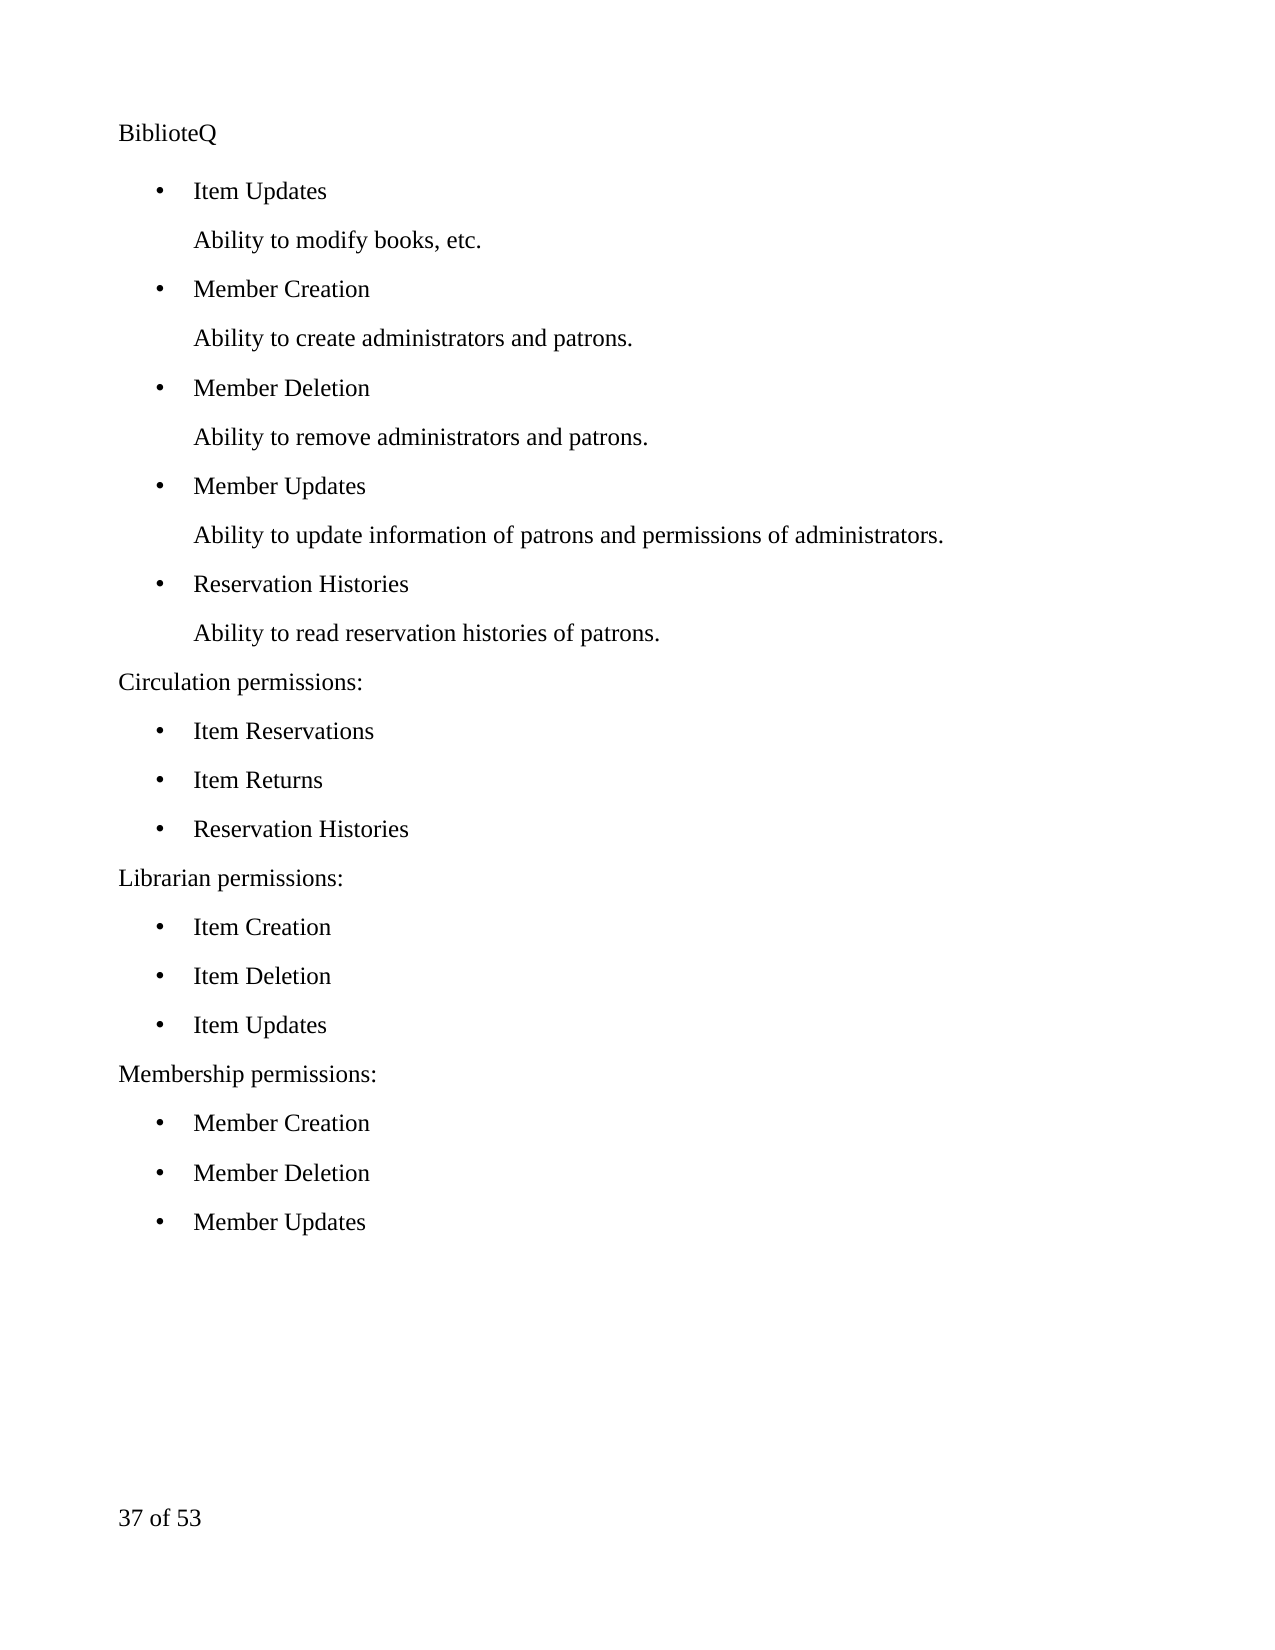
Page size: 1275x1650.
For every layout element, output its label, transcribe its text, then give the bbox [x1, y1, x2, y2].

list Member Creation [156, 274, 1157, 303]
list Item Updates [156, 1010, 1157, 1039]
list Member Creation [156, 1108, 1157, 1137]
list Ability to remove administrators and patrons. [156, 422, 1157, 450]
list Item Updates [156, 176, 1157, 205]
list Ability to create administrators and patrons. [156, 323, 1157, 352]
text Librarian permissions: [118, 863, 1157, 892]
text Circulation permissions: [118, 667, 1157, 696]
list Ability to read reservation histories of patrons. [156, 618, 1157, 647]
list Member Updates [156, 1207, 1157, 1235]
list Ability to update information of patrons and permissions of administrators. [156, 520, 1157, 548]
list Item Reservations [156, 716, 1157, 745]
list Reservation Histories [156, 814, 1157, 843]
list Member Updates [156, 471, 1157, 499]
text Membership permissions: [118, 1059, 1157, 1088]
list Item Deletion [156, 961, 1157, 990]
list Member Deletion [156, 373, 1157, 401]
list Item Returns [156, 765, 1157, 794]
list Item Creation [156, 912, 1157, 941]
list Member Deletion [156, 1158, 1157, 1186]
list Reservation Histories [156, 569, 1157, 598]
list Ability to modify books, etc. [156, 225, 1157, 254]
